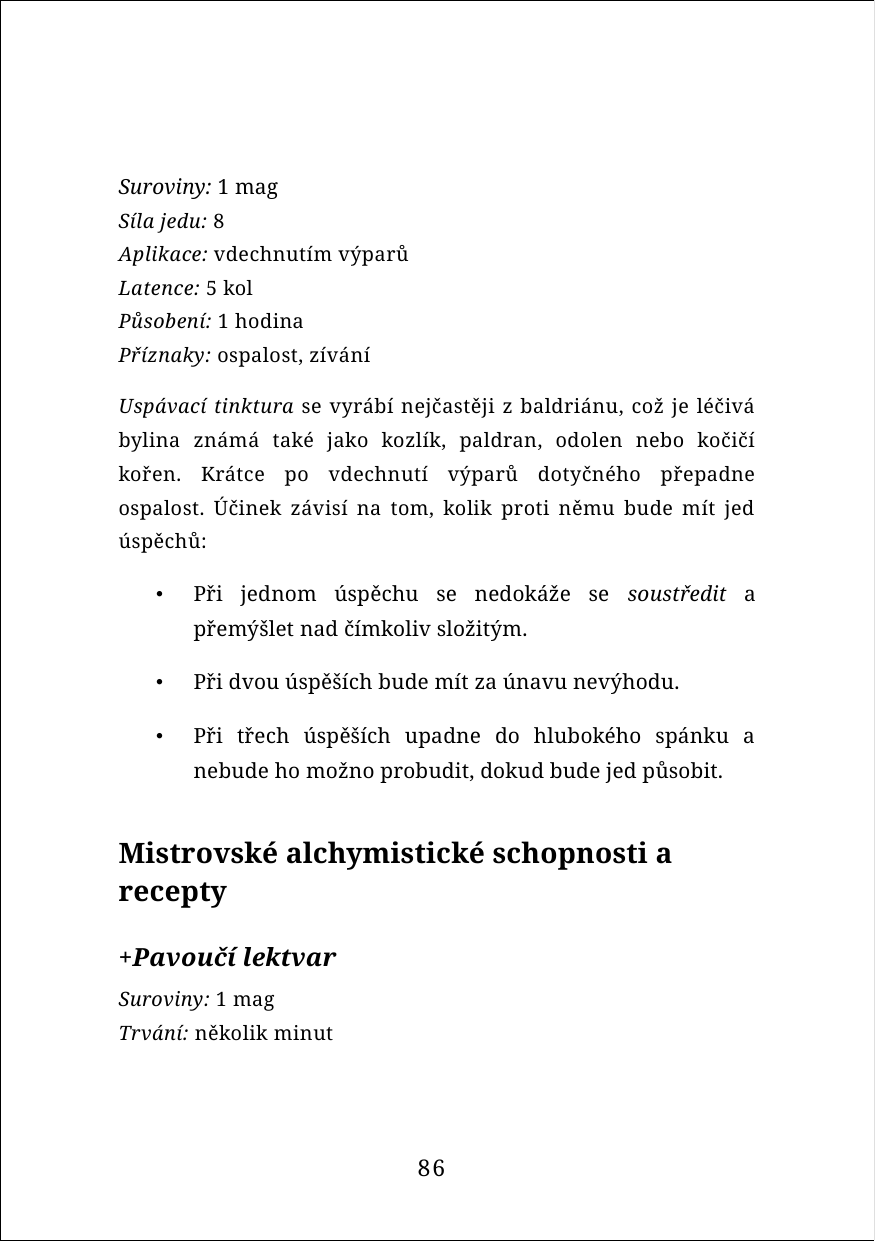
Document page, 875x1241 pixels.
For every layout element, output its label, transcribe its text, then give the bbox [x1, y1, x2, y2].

text Suroviny: 1 mag Síla jedu: 8 Aplikace: vdechnutím výparů Latence: 5 kol Působení: 1 hodina Příznaky: ospalost, zívání [118, 172, 756, 368]
list Při třech úspěších upadne do hlubokého spánku a nebude ho možno probudit, dokud bude jed působit. [156, 721, 756, 785]
text Suroviny: 1 mag Trvání: několik minut [118, 985, 756, 1046]
subtitle +Pavoučí lektvar [118, 939, 756, 973]
text Uspávací tinktura se vyrábí nejčastěji z baldriánu, což je léčivá bylina známá také jako kozlík, paldran, odolen nebo kočičí kořen. Krátce po vdechnutí výparů dotyčného přepadne ospalost. Účinek závisí na tom, kolik proti němu bude mít jed úspěchů: [118, 393, 756, 554]
subtitle Mistrovské alchymistické schopnosti a recepty [118, 833, 756, 910]
list Při jednom úspěchu se nedokáže se soustředit a přemýšlet nad čímkoliv složitým. [156, 579, 756, 643]
list Při dvou úspěších bude mít za únavu nevýhodu. [156, 667, 756, 696]
